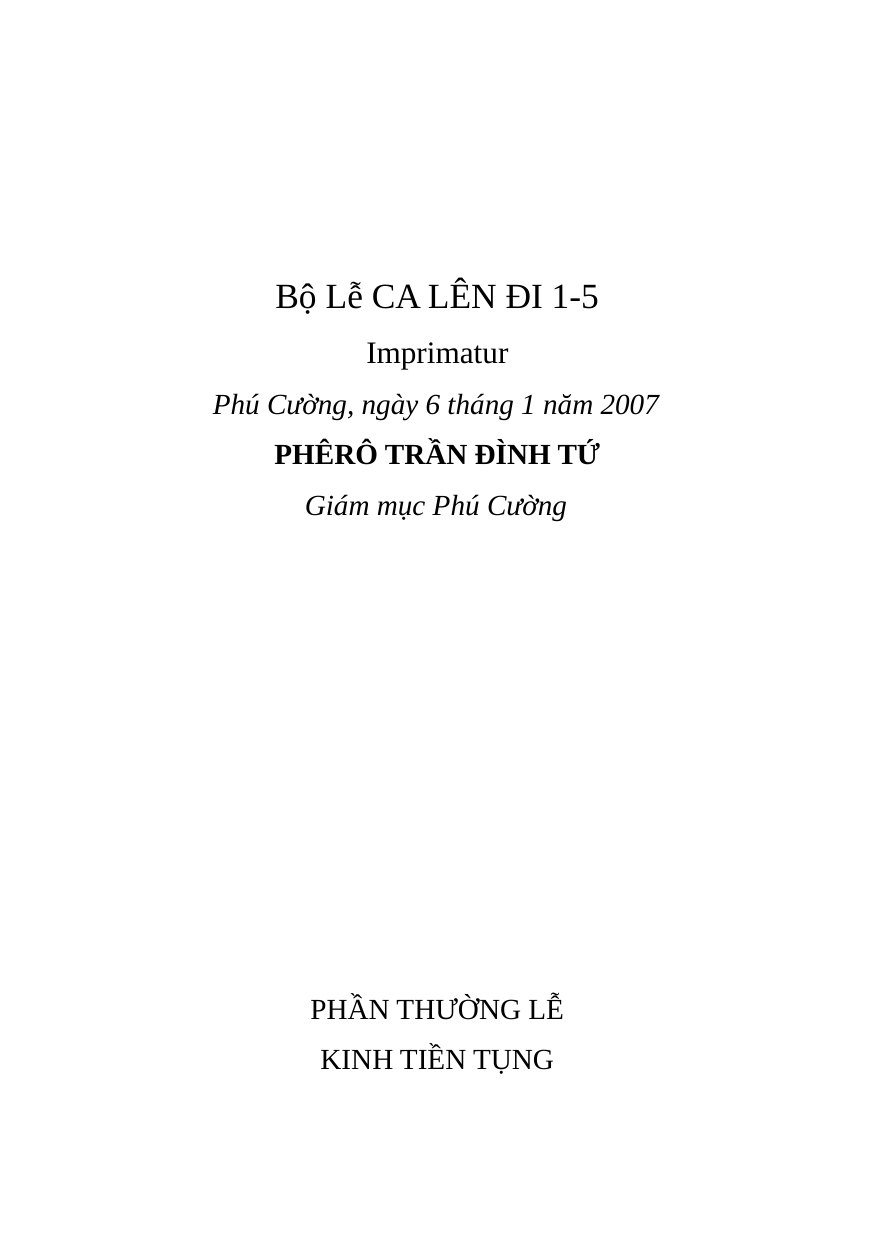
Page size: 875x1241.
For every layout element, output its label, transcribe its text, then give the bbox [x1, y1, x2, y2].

text KINH TIỀN TỤNG [118, 1042, 756, 1076]
text Giám mục Phú Cường [118, 488, 756, 521]
text Bộ Lễ CA LÊN ĐI 1-5 [118, 275, 756, 316]
text PHẦN THƯỜNG LỄ [118, 992, 756, 1026]
text PHÊRÔ TRẦN ĐÌNH TỨ [118, 437, 756, 471]
text Imprimatur [118, 334, 756, 370]
text Phú Cường, ngày 6 tháng 1 năm 2007 [118, 387, 756, 421]
